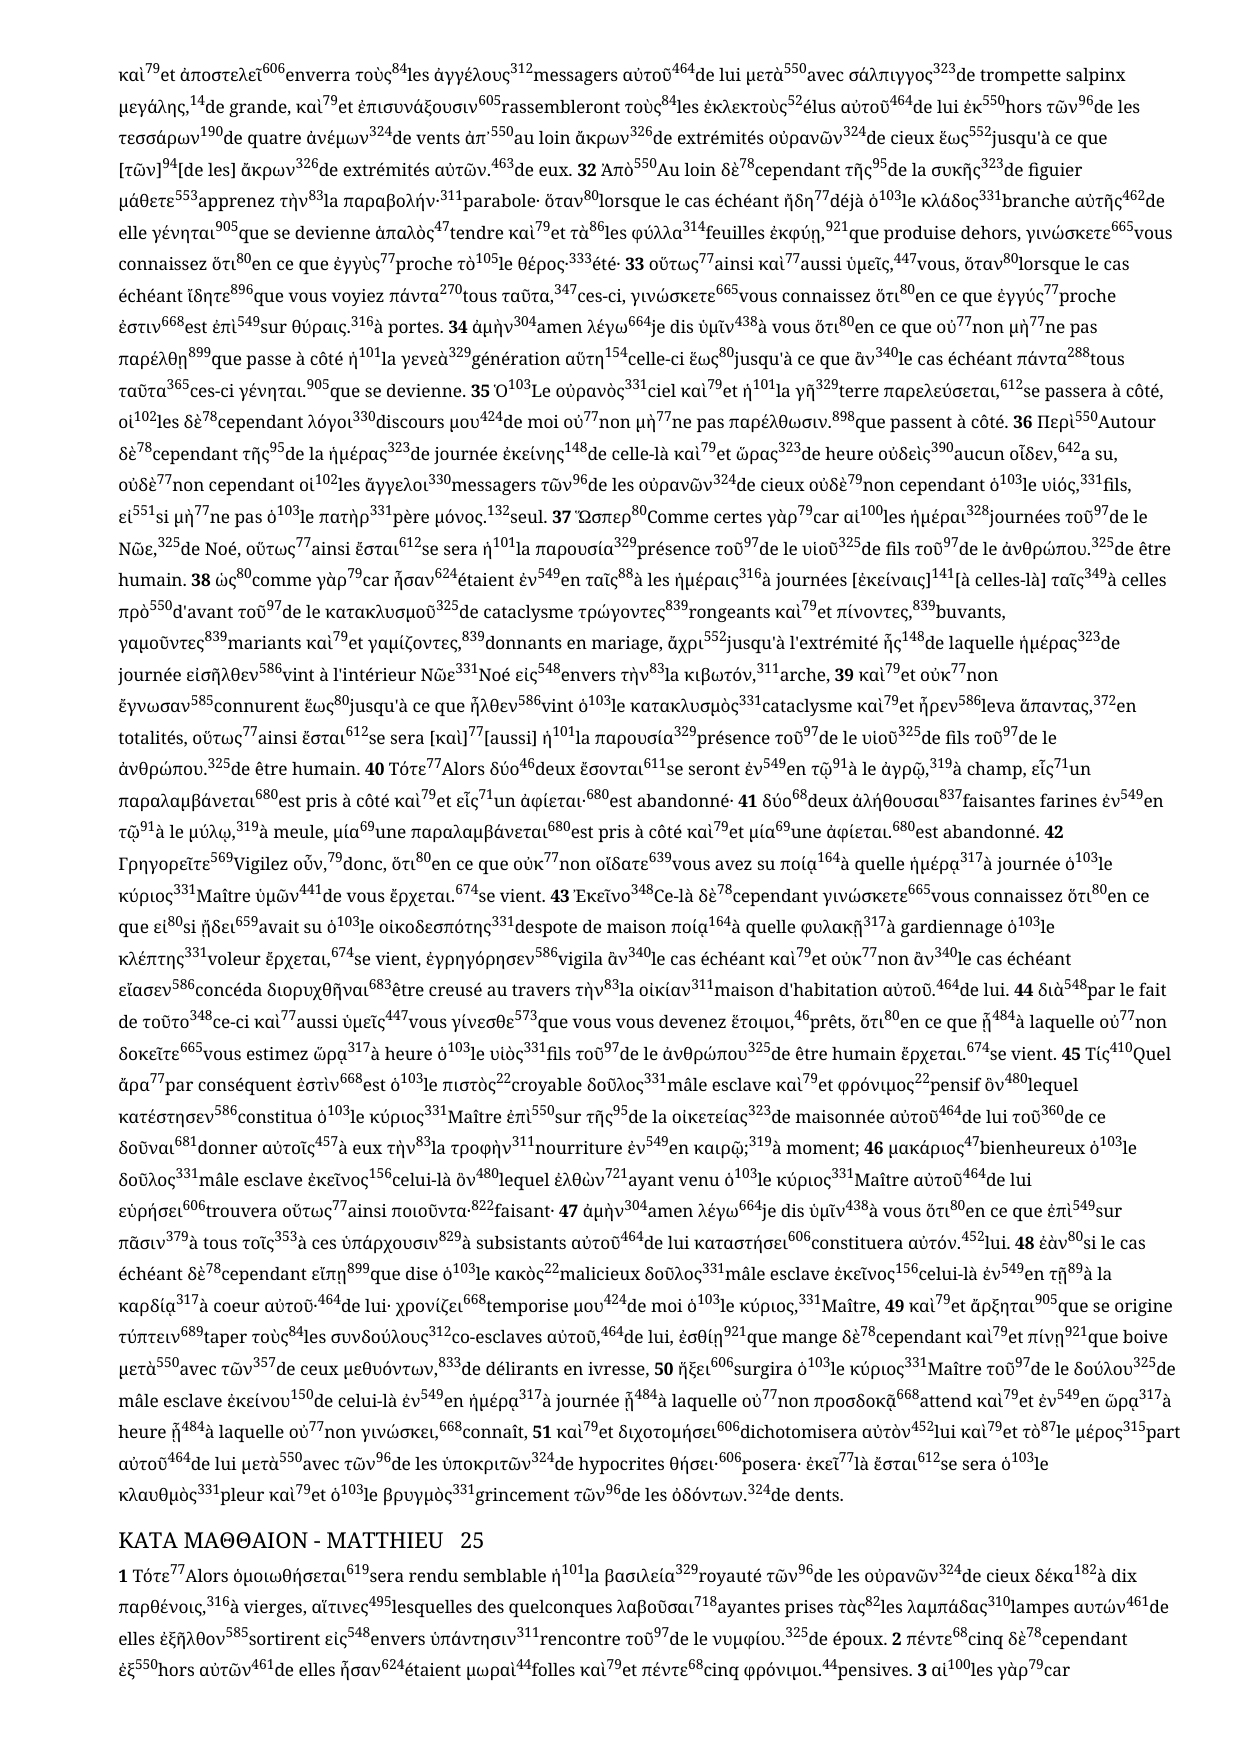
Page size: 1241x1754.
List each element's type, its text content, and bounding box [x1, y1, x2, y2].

text 1 Καὶ79Et ἐξελθὼν721ayant sorti ὁ103le Ἰησοῦς331Iésous ἀπὸ550au loin τοῦ99de le ἱεροῦ327de sanctuaire ἐπορεύετο,631se allait, καὶ79et προσῆλθον585vinrent vers οἱ102les μαθηταὶ330disciples αὐτοῦ464de lui ἐπιδεῖξαι681montrer sûrement αὐτῷ458à lui τὰς82les οἰκοδομὰς310édifications en maison τοῦ99de le ἱεροῦ.327de sanctuaire. 2 ὁ469celui δὲ78cependant ἀποκριθεὶς760ayant été répondu εἶπεν586dit αὐτοῖς·457à eux· οὐ340non βλέπετε665vous regardez ταῦτα347ces-ci πάντα;270tous; ἀμὴν304amen λέγω664je dis ὑμῖν,438à vous, οὐ77non μὴ77ne pas ἀφεθῇ911que soit abandonné ὧδε77ici λίθος331pierre ἐπὶ548sur λίθον313pierre ὃς498lequel οὐ77non καταλυθήσεται.619sera délié vers le bas. 3 Καθημένου861de Se étant assis δὲ78cependant αὐτοῦ464de lui ἐπὶ550sur τοῦ99de le ὄρους327de montagne τῶν94de les ἐλαιῶν322de oliviers προσῆλθον585vinrent vers αὐτῷ458à lui οἱ102les μαθηταὶ330disciples κατ᾽548selon ἰδίαν544en propre λέγοντες·839disants· εἰπὲ554dis ἡμῖν,419à nous, πότε77quand ταῦτα365ces-ci ἔσται612se sera καὶ79et τί412quel τὸ105le σημεῖον333signe τῆς95de la σῆς238de tienne παρουσίας323de présence καὶ79et συντελείας323de achèvement commun τοῦ97de le αἰῶνος;325de ère; 4 Καὶ79Et ἀποκριθεὶς760ayant été répondu ὁ103le Ἰησοῦς331Iésous εἶπεν586dit αὐτοῖς·457à eux· βλέπετε569regardez μή80ne pas τις390un quelconque ὑμᾶς436vous πλανήσῃ·899que égare· 5 πολλοὶ389nombreux γὰρ79car ἐλεύσονται611se viendront ἐπὶ549sur τῷ93à le ὀνόματί321à nom μου424de moi λέγοντες·839disants· ἐγώ431moi εἰμι664je suis ὁ103le χριστός,331Christ, καὶ79et πολλοὺς372nombreux πλανήσουσιν.605égareront. 6 μελλήσετε603vous imminerez δὲ78cependant ἀκούειν689écouter πολέμους312guerres καὶ79et ἀκοὰς310ouïes πολέμων·324de guerres· ὁρᾶτε569voyez μὴ77ne pas θροεῖσθε·577soyez bruissés· δεῖ668attache de lien γὰρ79car γενέσθαι,682se devenir, ἀλλ᾽79mais οὔπω77non encore ἐστὶν668est τὸ105le τέλος.333achèvement. 7 ἐγερθήσεται619sera éveillé γὰρ79car ἔθνος333ethnie ἐπὶ548sur ἔθνος315ethnie καὶ79et βασιλεία329royauté ἐπὶ548sur βασιλείαν311royauté καὶ79et ἔσονται611se seront λιμοὶ330famines καὶ79et σεισμοὶ330séismes κατὰ548selon τόπους·312lieux· 8 πάντα288tous δὲ78cependant ταῦτα365ces-ci ἀρχὴ329origine ὠδίνων.322de douleurs d'accouchements. 9 Τότε77Alors παραδώσουσιν605livreront ὑμᾶς436vous εἰς548envers θλῖψιν311oppression καὶ79et ἀποκτενοῦσιν605tueront catégoriquement ὑμᾶς,436vous, καὶ79et ἔσεσθε609vous vous serez μισούμενοι890étants haïs ὑπὸ550sous πάντων282de tous τῶν98de les ἐθνῶν326de ethnies διὰ548par le fait de τὸ87le ὄνομά315nom μου.424de moi. 10 καὶ79et τότε77alors σκανδαλισθήσονται618seront scandalisé πολλοὶ389nombreux καὶ79et ἀλλήλους501les uns les autres παραδώσουσιν605livreront καὶ79et μισήσουσιν605haïront ἀλλήλους·501les uns les autres· 11 καὶ79et πολλοὶ286nombreux ψευδοπροφῆται330faux prophètes ἐγερθήσονται618seront éveillé καὶ79et πλανήσουσιν605égareront πολλούς·372nombreux· 12 καὶ79et διὰ548par le fait de τὸ348ce πληθυνθῆναι683être multiplié τὴν83la ἀνομίαν311illégalité ψυγήσεται619sera refroidi ἡ101la ἀγάπη329amour τῶν96de les πολλῶν.383de nombreux. 13 ὁ364celui δὲ78cependant ὑπομείνας721ayant résisté en restant sous εἰς548envers τέλος315achèvement οὗτος364celui-ci σωθήσεται.619sera sauvé. 14 καὶ79et κηρυχθήσεται619sera annoncé τοῦτο158ce-ci τὸ105le εὐαγγέλιον333évangile τῆς95de la βασιλείας323de royauté ἐν549en ὅλῃ273à toute entière τῇ89à la οἰκουμένῃ317à écoumène εἰς548envers μαρτύριον315témoignage πᾶσιν276à tous τοῖς92à les ἔθνεσιν,320à ethnies, καὶ79et τότε77alors ἥξει606surgira τὸ105le τέλος.333achèvement. 15 Ὅταν80Lorsque le cas échéant οὖν79donc ἴδητε896que vous voyiez τὸ87le βδέλυγμα315abomination τῆς95de la ἐρημώσεως323de désertification τὸ482ce ῥηθὲν746ayant été dit διὰ550par Δανιὴλ325de Daniel τοῦ97de le προφήτου325de prophète ἑστὸς772ayant dressé ἐν549en τόπῳ319à lieu ἁγίῳ,10à saint, ὁ364celui ἀναγινώσκων840prenant connaissance νοείτω,572intellige, 16 τότε77alors οἱ363ceux ἐν549en τῇ89à la Ἰουδαίᾳ317à Ioudaia φευγέτωσαν571fuient εἰς548envers τὰ86les ὄρη,314montagnes, 17 ὁ364celui ἐπὶ550sur τοῦ99de le δώματος327de dôme μὴ77ne pas καταβάτω556descende ἆραι681lever τὰ347ces ἐκ550hors τῆς95de la οἰκίας323de maison d'habitation αὐτοῦ,464de lui, 18 καὶ79et ὁ364celui ἐν549en τῷ91à le ἀγρῷ319à champ μὴ77ne pas ἐπιστρεψάτω556retourne au-dessus ὀπίσω77derrière ἆραι681lever τὸ87le ἱμάτιον315himation αὐτοῦ.464de lui. 19 οὐαὶ304Ouai δὲ78cependant ταῖς349à celles ἐν549en γαστρὶ317à ventre ἐχούσαις825à ayantes καὶ79et ταῖς349à celles θηλαζούσαις825à allaitantes ἐν549en ἐκείναις141à celles-là ταῖς88à les ἡμέραις.316à journées. 20 προσεύχεσθε573que vous vous priez δὲ78cependant ἵνα80afin que μὴ77ne pas γένηται905que se devienne ἡ101la φυγὴ329fugue ὑμῶν441de vous χειμῶνος325de tempête hivernale μηδὲ79ni cependant σαββάτῳ.321à sabbat. 21 ἔσται612se sera γὰρ79car τότε77alors θλῖψις329oppression μεγάλη20grande οἵα496telle que οὐ77non γέγονεν642a devenu ἀπ᾽550au loin ἀρχῆς323de origine κόσμου325de monde ἕως552jusqu'à ce que τοῦ358de celui νῦν77maintenant οὐδ᾽79non cependant οὐ77non μὴ77ne pas γένηται.905que se devienne. 22 καὶ79et εἰ551si μὴ77ne pas ἐκολοβώθησαν599furent abrégé αἱ100les ἡμέραι328journées ἐκεῖναι,153celles-là, οὐκ77non ἂν340le cas échéant ἐσώθη600fut sauvé πᾶσα285toute σάρξ·329chair· διὰ548par le fait de δὲ78cependant τοὺς84les ἐκλεκτοὺς52élus κολοβωθήσονται618seront abrégé αἱ100les ἡμέραι328journées ἐκεῖναι.153celles-là. 23 Τότε77Alors ἐάν80si le cas échéant τις390un quelconque ὑμῖν438à vous εἴπῃ·899que dise· ἰδοὺ306voici ὧδε77ici ὁ103le χριστός,331Christ, ἤ·79ou· ὧδε,77ici, μὴ77ne pas πιστεύσητε·896que vous croyiez· 24 ἐγερθήσονται618seront éveillé γὰρ79car ψευδόχριστοι330faux Christs καὶ79et ψευδοπροφῆται330faux prophètes καὶ79et δώσουσιν605donneront σημεῖα314signes μεγάλα5grands καὶ79et τέρατα314prodiges ὥστε80de sorte que πλανῆσαι,681égarer, εἰ80si δυνατόν,73puissant, καὶ77aussi τοὺς84les ἐκλεκτούς.52élus. 25 ἰδοὺ306voici προείρηκα638j'ai prédit ὑμῖν.438à vous. 26 ἐὰν80si le cas échéant οὖν79donc εἴπωσιν898que disent ὑμῖν·438à vous· ἰδοὺ306voici ἐν549en τῇ89à la ἐρήμῳ57à déserte ἐστίν,668est, μὴ77ne pas ἐξέλθητε·896que vous sortiez· ἰδοὺ306voici ἐν549en τοῖς92à les ταμείοις,320à celliers, μὴ77ne pas πιστεύσητε·896que vous croyiez· 27 ὥσπερ80comme certes γὰρ79car ἡ101la ἀστραπὴ329éclair ἐξέρχεται674se sort ἀπὸ550au loin ἀνατολῶν322de levants καὶ79et φαίνεται674se apparaît en lumière ἕως552jusqu'à ce que δυσμῶν,322de couchants, οὕτως77ainsi ἔσται612se sera ἡ101la παρουσία329présence τοῦ97de le υἱοῦ325de fils τοῦ97de le ἀνθρώπου·325de être humain· 28 ὅπου80là où ἐὰν340si le cas échéant ᾖ921que soit τὸ105le πτῶμα,333corps tombé, ἐκεῖ77là συναχθήσονται618seront mené ensemble οἱ102les ἀετοί.330aigles. 29 Εὐθέως77Directement δὲ78cependant μετὰ548après τὴν83la θλῖψιν311oppression τῶν94de les ἡμερῶν322de journées ἐκείνων147de celles-là ὁ103le ἥλιος331soleil σκοτισθήσεται,619sera ténébré, καὶ79et ἡ101la σελήνη329lune οὐ77non δώσει606donnera τὸ87le φέγγος315clarté αὐτῆς,462de elle, καὶ79et οἱ102les ἀστέρες330étoiles πεσοῦνται611se tomberont ἀπὸ550au loin τοῦ97de le οὐρανοῦ,325de ciel, καὶ79et αἱ100les δυνάμεις328puissances τῶν96de les οὐρανῶν324de cieux σαλευθήσονται.618seront ébranlé. 30 καὶ79et τότε77alors φανήσεται619sera apparu en lumière τὸ105le σημεῖον333signe τοῦ97de le υἱοῦ325de fils τοῦ97de le ἀνθρώπου325de être humain ἐν549en οὐρανῷ,319à ciel, καὶ79et τότε77alors κόψονται611se couperont πᾶσαι284toutes αἱ100les φυλαὶ328tribus τῆς95de la γῆς323de terre καὶ79et ὄψονται611se verront τὸν85le υἱὸν313fils τοῦ97de le ἀνθρώπου325de être humain ἐρχόμενον849se venant ἐπὶ550sur τῶν94de les νεφελῶν322de nuées τοῦ97de le οὐρανοῦ325de ciel μετὰ550avec δυνάμεως323de puissance καὶ79et δόξης323de gloire πολλῆς·279de nombreuse· 31 καὶ79et ἀποστελεῖ606enverra τοὺς84les ἀγγέλους312messagers αὐτοῦ464de lui μετὰ550avec σάλπιγγος323de trompette salpinx μεγάλης,14de grande, καὶ79et ἐπισυνάξουσιν605rassembleront τοὺς84les ἐκλεκτοὺς52élus αὐτοῦ464de lui ἐκ550hors τῶν96de les τεσσάρων190de quatre ἀνέμων324de vents ἀπ᾽550au loin ἄκρων326de extrémités οὐρανῶν324de cieux ἕως552jusqu'à ce que [τῶν]94[de les] ἄκρων326de extrémités αὐτῶν.463de eux. 32 Ἀπὸ550Au loin δὲ78cependant τῆς95de la συκῆς323de figuier μάθετε553apprenez τὴν83la παραβολήν·311parabole· ὅταν80lorsque le cas échéant ἤδη77déjà ὁ103le κλάδος331branche αὐτῆς462de elle γένηται905que se devienne ἁπαλὸς47tendre καὶ79et τὰ86les φύλλα314feuilles ἐκφύῃ,921que produise dehors, γινώσκετε665vous connaissez ὅτι80en ce que ἐγγὺς77proche τὸ105le θέρος·333été· 33 οὕτως77ainsi καὶ77aussi ὑμεῖς,447vous, ὅταν80lorsque le cas échéant ἴδητε896que vous voyiez πάντα270tous ταῦτα,347ces-ci, γινώσκετε665vous connaissez ὅτι80en ce que ἐγγύς77proche ἐστιν668est ἐπὶ549sur θύραις.316à portes. 34 ἀμὴν304amen λέγω664je dis ὑμῖν438à vous ὅτι80en ce que οὐ77non μὴ77ne pas παρέλθῃ899que passe à côté ἡ101la γενεὰ329génération αὕτη154celle-ci ἕως80jusqu'à ce que ἂν340le cas échéant πάντα288tous ταῦτα365ces-ci γένηται.905que se devienne. 35 Ὁ103Le οὐρανὸς331ciel καὶ79et ἡ101la γῆ329terre παρελεύσεται,612se passera à côté, οἱ102les δὲ78cependant λόγοι330discours μου424de moi οὐ77non μὴ77ne pas παρέλθωσιν.898que passent à côté. 36 Περὶ550Autour δὲ78cependant τῆς95de la ἡμέρας323de journée ἐκείνης148de celle-là καὶ79et ὥρας323de heure οὐδεὶς390aucun οἶδεν,642a su, οὐδὲ77non cependant οἱ102les ἄγγελοι330messagers τῶν96de les οὐρανῶν324de cieux οὐδὲ79non cependant ὁ103le υἱός,331fils, εἰ551si μὴ77ne pas ὁ103le πατὴρ331père μόνος.132seul. 37 Ὥσπερ80Comme certes γὰρ79car αἱ100les ἡμέραι328journées τοῦ97de le Νῶε,325de Noé, οὕτως77ainsi ἔσται612se sera ἡ101la παρουσία329présence τοῦ97de le υἱοῦ325de fils τοῦ97de le ἀνθρώπου.325de être humain. 38 ὡς80comme γὰρ79car ἦσαν624étaient ἐν549en ταῖς88à les ἡμέραις316à journées [ἐκείναις]141[à celles-là] ταῖς349à celles πρὸ550d'avant τοῦ97de le κατακλυσμοῦ325de cataclysme τρώγοντες839rongeants καὶ79et πίνοντες,839buvants, γαμοῦντες839mariants καὶ79et γαμίζοντες,839donnants en mariage, ἄχρι552jusqu'à l'extrémité ἧς148de laquelle ἡμέρας323de journée εἰσῆλθεν586vint à l'intérieur Νῶε331Noé εἰς548envers τὴν83la κιβωτόν,311arche, 39 καὶ79et οὐκ77non ἔγνωσαν585connurent ἕως80jusqu'à ce que ἦλθεν586vint ὁ103le κατακλυσμὸς331cataclysme καὶ79et ἦρεν586leva ἅπαντας,372en totalités, οὕτως77ainsi ἔσται612se sera [καὶ]77[aussi] ἡ101la παρουσία329présence τοῦ97de le υἱοῦ325de fils τοῦ97de le ἀνθρώπου.325de être humain. 40 Τότε77Alors δύο46deux ἔσονται611se seront ἐν549en τῷ91à le ἀγρῷ,319à champ, εἷς71un παραλαμβάνεται680est pris à côté καὶ79et εἷς71un ἀφίεται·680est abandonné· 41 δύο68deux ἀλήθουσαι837faisantes farines ἐν549en τῷ91à le μύλῳ,319à meule, μία69une παραλαμβάνεται680est pris à côté καὶ79et μία69une ἀφίεται.680est abandonné. 42 Γρηγορεῖτε569Vigilez οὖν,79donc, ὅτι80en ce que οὐκ77non οἴδατε639vous avez su ποίᾳ164à quelle ἡμέρᾳ317à journée ὁ103le κύριος331Maître ὑμῶν441de vous ἔρχεται.674se vient. 43 Ἐκεῖνο348Ce-là δὲ78cependant γινώσκετε665vous connaissez ὅτι80en ce que εἰ80si ᾔδει659avait su ὁ103le οἰκοδεσπότης331despote de maison ποίᾳ164à quelle φυλακῇ317à gardiennage ὁ103le κλέπτης331voleur ἔρχεται,674se vient, ἐγρηγόρησεν586vigila ἂν340le cas échéant καὶ79et οὐκ77non ἂν340le cas échéant εἴασεν586concéda διορυχθῆναι683être creusé au travers τὴν83la οἰκίαν311maison d'habitation αὐτοῦ.464de lui. 44 διὰ548par le fait de τοῦτο348ce-ci καὶ77aussi ὑμεῖς447vous γίνεσθε573que vous vous devenez ἕτοιμοι,46prêts, ὅτι80en ce que ᾗ484à laquelle οὐ77non δοκεῖτε665vous estimez ὥρᾳ317à heure ὁ103le υἱὸς331fils τοῦ97de le ἀνθρώπου325de être humain ἔρχεται.674se vient. 45 Τίς410Quel ἄρα77par conséquent ἐστὶν668est ὁ103le πιστὸς22croyable δοῦλος331mâle esclave καὶ79et φρόνιμος22pensif ὃν480lequel κατέστησεν586constitua ὁ103le κύριος331Maître ἐπὶ550sur τῆς95de la οἰκετείας323de maisonnée αὐτοῦ464de lui τοῦ360de ce δοῦναι681donner αὐτοῖς457à eux τὴν83la τροφὴν311nourriture ἐν549en καιρῷ;319à moment; 46 μακάριος47bienheureux ὁ103le δοῦλος331mâle esclave ἐκεῖνος156celui-là ὃν480lequel ἐλθὼν721ayant venu ὁ103le κύριος331Maître αὐτοῦ464de lui εὑρήσει606trouvera οὕτως77ainsi ποιοῦντα·822faisant· 47 ἀμὴν304amen λέγω664je dis ὑμῖν438à vous ὅτι80en ce que ἐπὶ549sur πᾶσιν379à tous τοῖς353à ces ὑπάρχουσιν829à subsistants αὐτοῦ464de lui καταστήσει606constituera αὐτόν.452lui. 48 ἐὰν80si le cas échéant δὲ78cependant εἴπῃ899que dise ὁ103le κακὸς22malicieux δοῦλος331mâle esclave ἐκεῖνος156celui-là ἐν549en τῇ89à la καρδίᾳ317à coeur αὐτοῦ·464de lui· χρονίζει668temporise μου424de moi ὁ103le κύριος,331Maître, 49 καὶ79et ἄρξηται905que se origine τύπτειν689taper τοὺς84les συνδούλους312co-esclaves αὐτοῦ,464de lui, ἐσθίῃ921que mange δὲ78cependant καὶ79et πίνῃ921que boive μετὰ550avec τῶν357de ceux μεθυόντων,833de délirants en ivresse, 50 ἥξει606surgira ὁ103le κύριος331Maître τοῦ97de le δούλου325de mâle esclave ἐκείνου150de celui-là ἐν549en ἡμέρᾳ317à journée ᾗ484à laquelle οὐ77non προσδοκᾷ668attend καὶ79et ἐν549en ὥρᾳ317à heure ᾗ484à laquelle οὐ77non γινώσκει,668connaît, 51 καὶ79et διχοτομήσει606dichotomisera αὐτὸν452lui καὶ79et τὸ87le μέρος315part αὐτοῦ464de lui μετὰ550avec τῶν96de les ὑποκριτῶν324de hypocrites θήσει·606posera· ἐκεῖ77là ἔσται612se sera ὁ103le κλαυθμὸς331pleur καὶ79et ὁ103le βρυγμὸς331grincement τῶν96de les ὀδόντων.324de dents. [118, 59, 1181, 1507]
text ΚΑΤΑ ΜΑΘΘΑΙΟΝ - MATTHIEU 25 [118, 1526, 1181, 1555]
